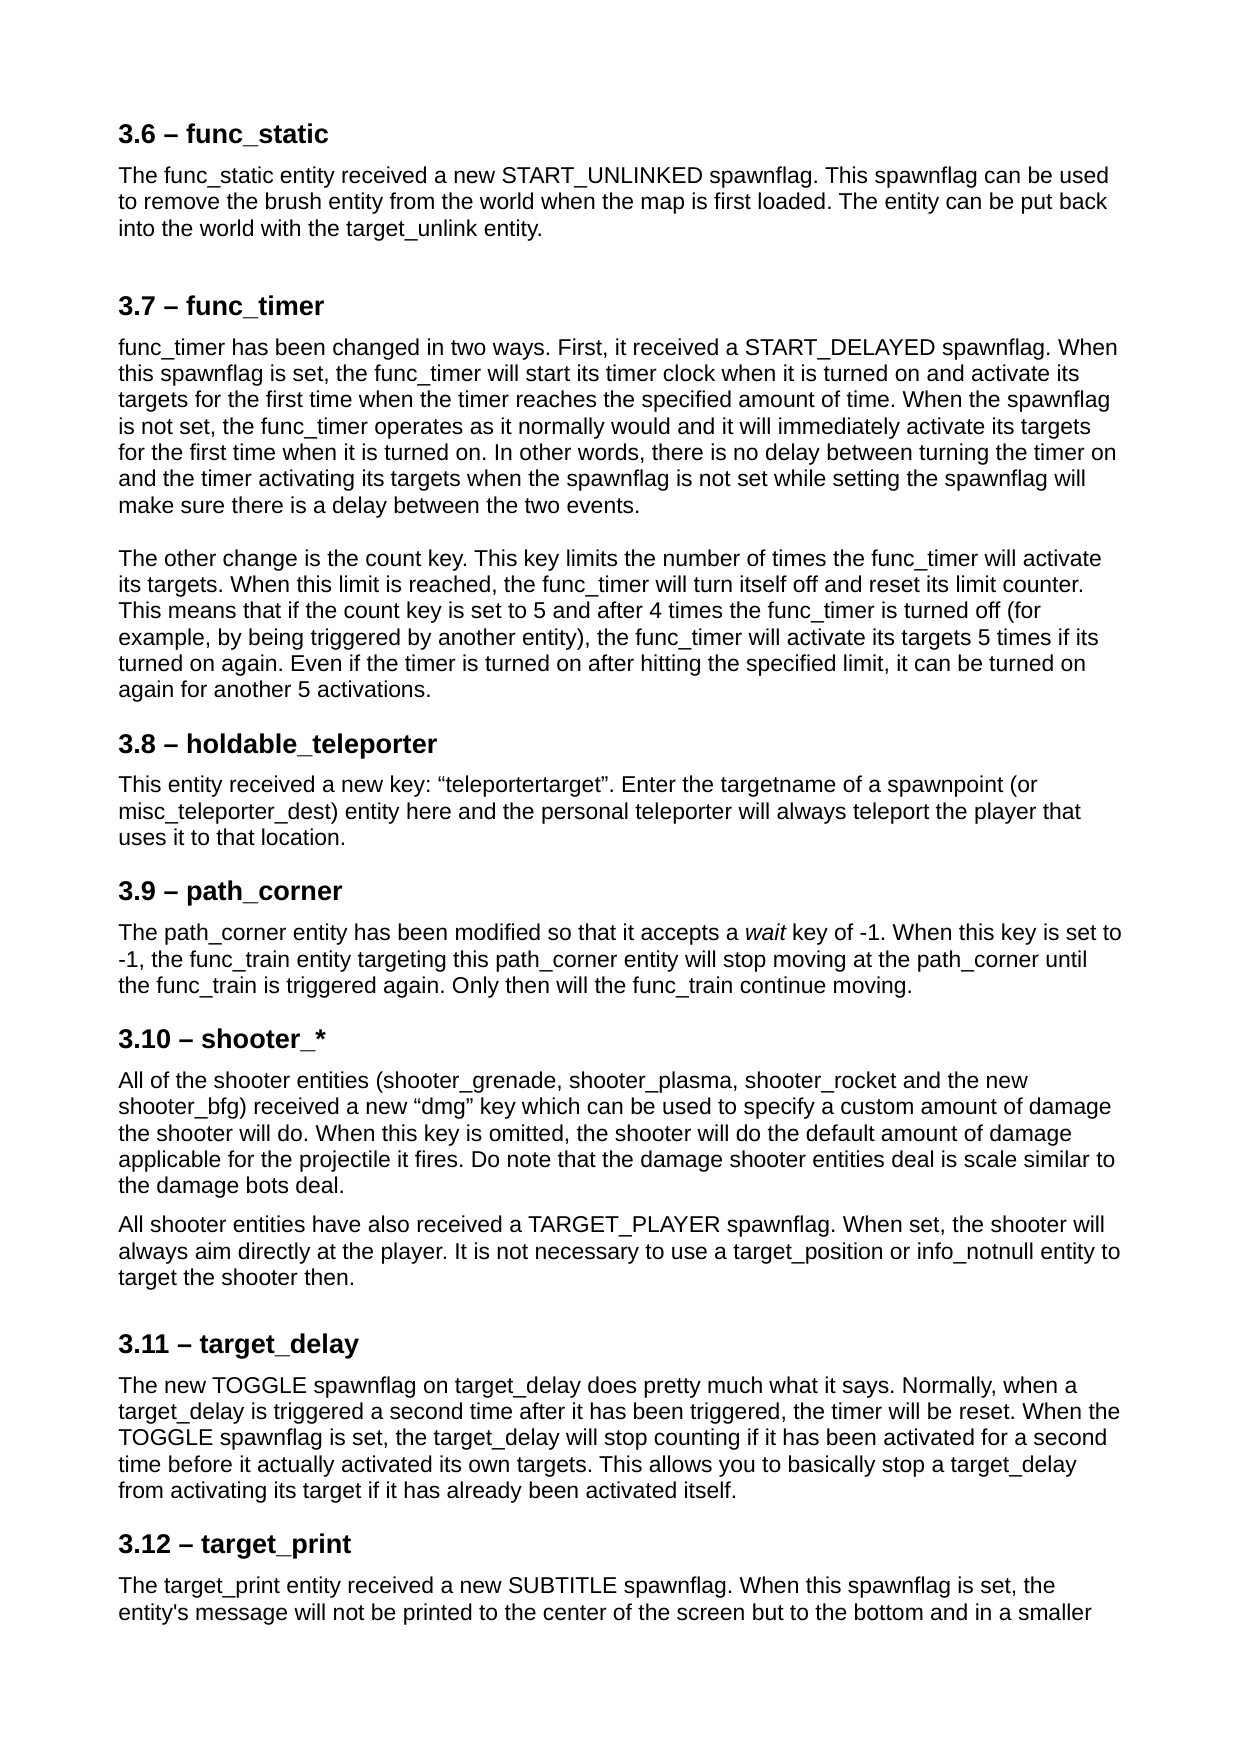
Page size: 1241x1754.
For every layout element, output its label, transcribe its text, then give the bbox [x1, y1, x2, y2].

subtitle 3.12 – target_print [118, 1528, 1122, 1559]
subtitle 3.6 – func_static [118, 118, 1122, 149]
text The path_corner entity has been modified so that it accepts a wait key of -1. When this key is set to -1, the func_train entity targeting this path_corner entity will stop moving at the path_corner until the func_train is triggered again. Only then will the func_train continue moving. [118, 919, 1122, 998]
text This entity received a new key: “teleportertarget”. Enter the targetname of a spawnpoint (or misc_teleporter_dest) entity here and the personal teleporter will always teleport the player that uses it to that location. [118, 771, 1122, 850]
subtitle 3.9 – path_corner [118, 875, 1122, 907]
subtitle 3.10 – shooter_* [118, 1023, 1122, 1054]
text The func_static entity received a new START_UNLINKED spawnflag. This spawnflag can be used to remove the brush entity from the world when the map is first loaded. The entity can be put back into the world with the target_unlink entity. [118, 162, 1122, 241]
subtitle 3.11 – target_delay [118, 1328, 1122, 1359]
text The target_print entity received a new SUBTITLE spawnflag. When this spawnflag is set, the entity's message will not be printed to the center of the screen but to the bottom and in a smaller [118, 1572, 1122, 1625]
text All of the shooter entities (shooter_grenade, shooter_plasma, shooter_rocket and the new shooter_bfg) received a new “dmg” key which can be used to specify a custom amount of damage the shooter will do. When this key is omitted, the shooter will do the default amount of damage applicable for the projectile it fires. Do note that the damage shooter entities deal is scale similar to the damage bots deal. [118, 1067, 1122, 1199]
text The new TOGGLE spawnflag on target_delay does pretty much what it says. Normally, when a target_delay is triggered a second time after it has been triggered, the timer will be reset. When the TOGGLE spawnflag is set, the target_delay will stop counting if it has been activated for a second time before it actually activated its own targets. This allows you to basically stop a target_delay from activating its target if it has already been activated itself. [118, 1372, 1122, 1503]
text All shooter entities have also received a TARGET_PLAYER spawnflag. When set, the shooter will always aim directly at the player. It is not necessary to use a target_position or info_notnull entity to target the shooter then. [118, 1211, 1122, 1290]
text func_timer has been changed in two ways. First, it received a START_DELAYED spawnflag. When this spawnflag is set, the func_timer will start its timer clock when it is turned on and activate its targets for the first time when the timer reaches the specified amount of time. When the spawnflag is not set, the func_timer operates as it normally would and it will immediately activate its targets for the first time when it is turned on. In other words, there is no delay between turning the timer on and the timer activating its targets when the spawnflag is not set while setting the spawnflag will make sure there is a delay between the two events. [118, 334, 1122, 518]
subtitle 3.7 – func_timer [118, 290, 1122, 321]
text The other change is the count key. This key limits the number of times the func_timer will activate its targets. When this limit is reached, the func_timer will turn itself off and reset its limit counter. This means that if the count key is set to 5 and after 4 times the func_timer is turned off (for example, by being triggered by another entity), the func_timer will activate its targets 5 times if its turned on again. Even if the timer is turned on after hitting the specified limit, it can be turned on again for another 5 activations. [118, 544, 1122, 703]
subtitle 3.8 – holdable_teleporter [118, 728, 1122, 759]
